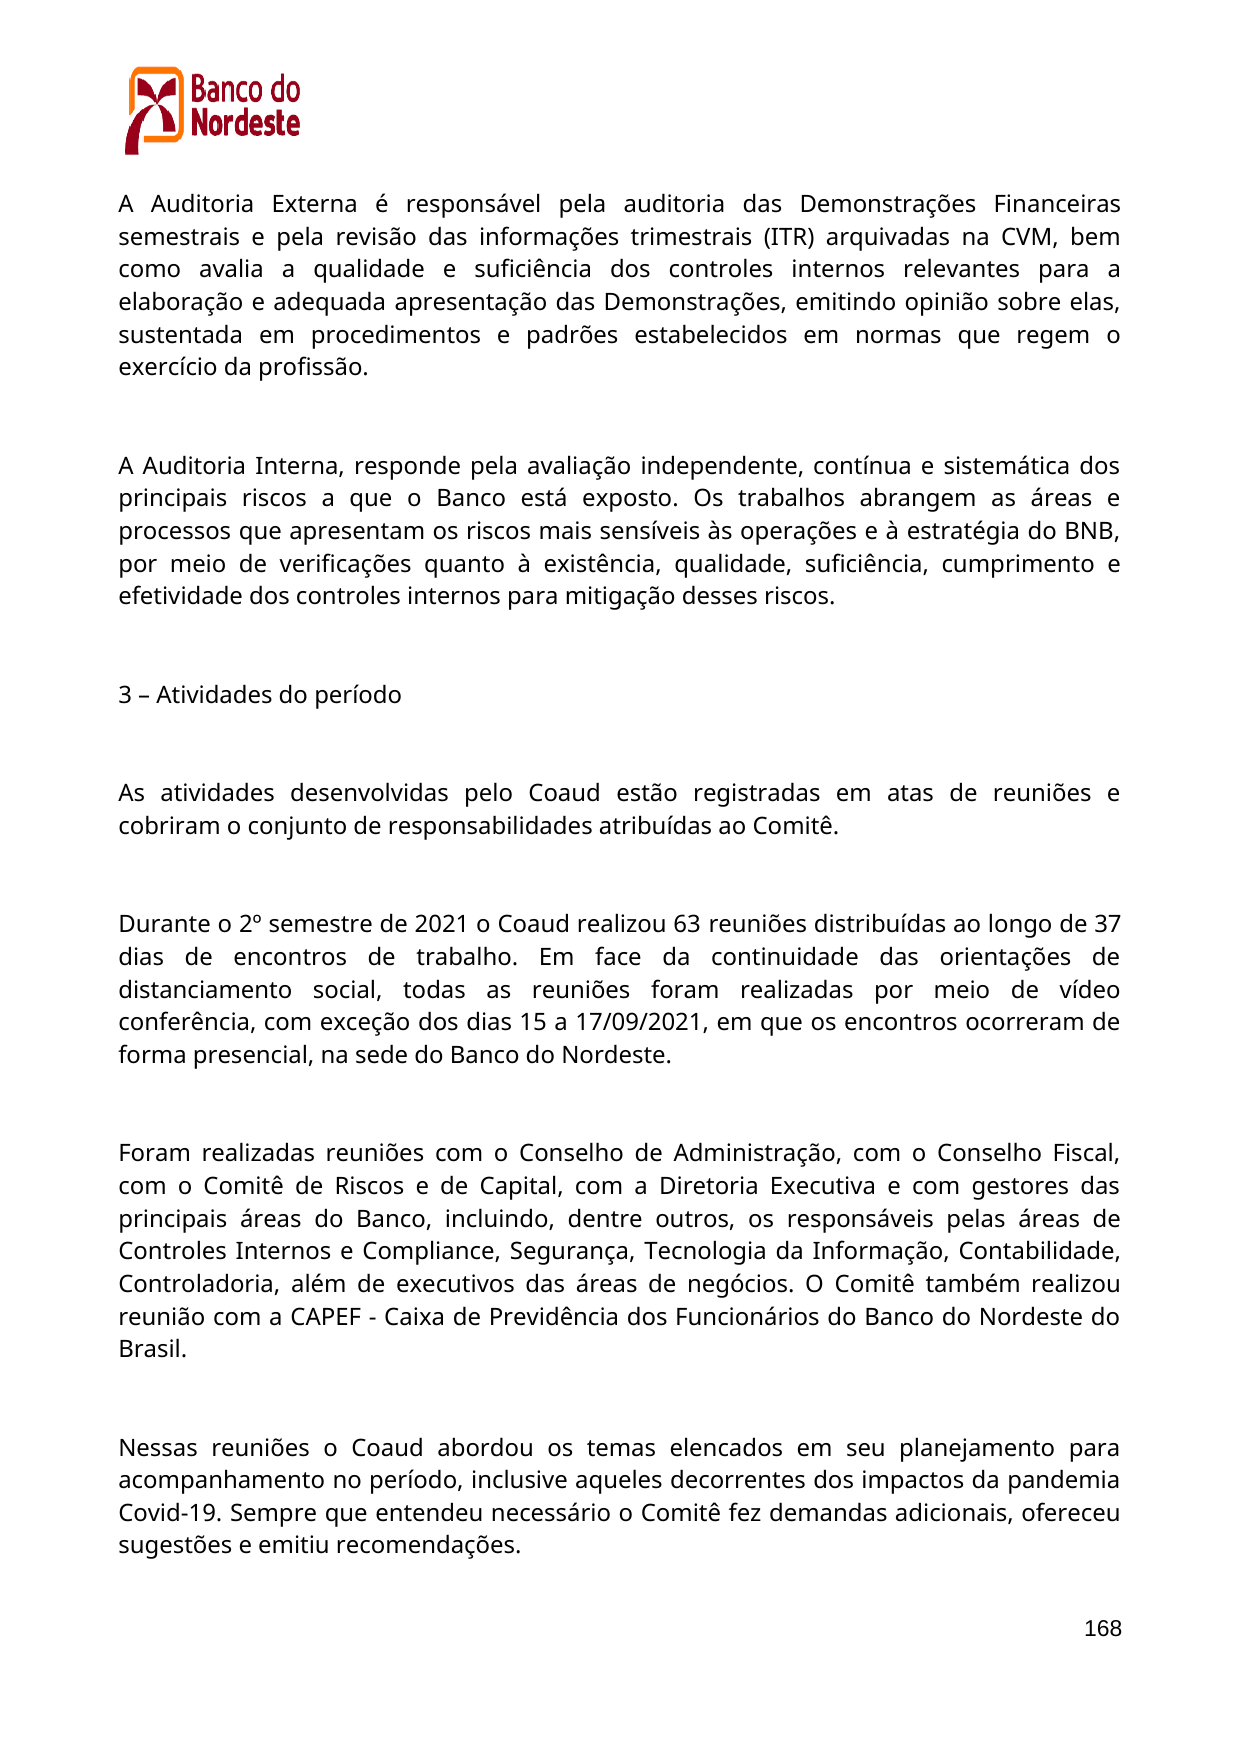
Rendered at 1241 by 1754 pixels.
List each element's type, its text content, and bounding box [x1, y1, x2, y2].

text A Auditoria Interna, responde pela avaliação independente, contínua e sistemática dos principais riscos a que o Banco está exposto. Os trabalhos abrangem as áreas e processos que apresentam os riscos mais sensíveis às operações e à estratégia do BNB, por meio de verificações quanto à existência, qualidade, suficiência, cumprimento e efetividade dos controles internos para mitigação desses riscos. [118, 449, 1122, 612]
text Nessas reuniões o Coaud abordou os temas elencados em seu planejamento para acompanhamento no período, inclusive aqueles decorrentes dos impactos da pandemia Covid-19. Sempre que entendeu necessário o Comitê fez demandas adicionais, ofereceu sugestões e emitiu recomendações. [118, 1430, 1122, 1561]
text Foram realizadas reuniões com o Conselho de Administração, com o Conselho Fiscal, com o Comitê de Riscos e de Capital, com a Diretoria Executiva e com gestores das principais áreas do Banco, incluindo, dentre outros, os responsáveis pelas áreas de Controles Internos e Compliance, Segurança, Tecnologia da Informação, Contabilidade, Controladoria, além de executivos das áreas de negócios. O Comitê também realizou reunião com a CAPEF - Caixa de Previdência dos Funcionários do Banco do Nordeste do Brasil. [118, 1136, 1122, 1364]
text A Auditoria Externa é responsável pela auditoria das Demonstrações Financeiras semestrais e pela revisão das informações trimestrais (ITR) arquivadas na CVM, bem como avalia a qualidade e suficiência dos controles internos relevantes para a elaboração e adequada apresentação das Demonstrações, emitindo opinião sobre elas, sustentada em procedimentos e padrões estabelecidos em normas que regem o exercício da profissão. [118, 187, 1122, 383]
text Durante o 2º semestre de 2021 o Coaud realizou 63 reuniões distribuídas ao longo de 37 dias de encontros de trabalho. Em face da continuidade das orientações de distanciamento social, todas as reuniões foram realizadas por meio de vídeo conferência, com exceção dos dias 15 a 17/09/2021, em que os encontros ocorreram de forma presencial, na sede do Banco do Nordeste. [118, 907, 1122, 1070]
text 3 – Atividades do período [118, 678, 1122, 710]
picture [118, 56, 306, 162]
text As atividades desenvolvidas pelo Coaud estão registradas em atas de reuniões e cobriram o conjunto de responsabilidades atribuídas ao Comitê. [118, 776, 1122, 841]
